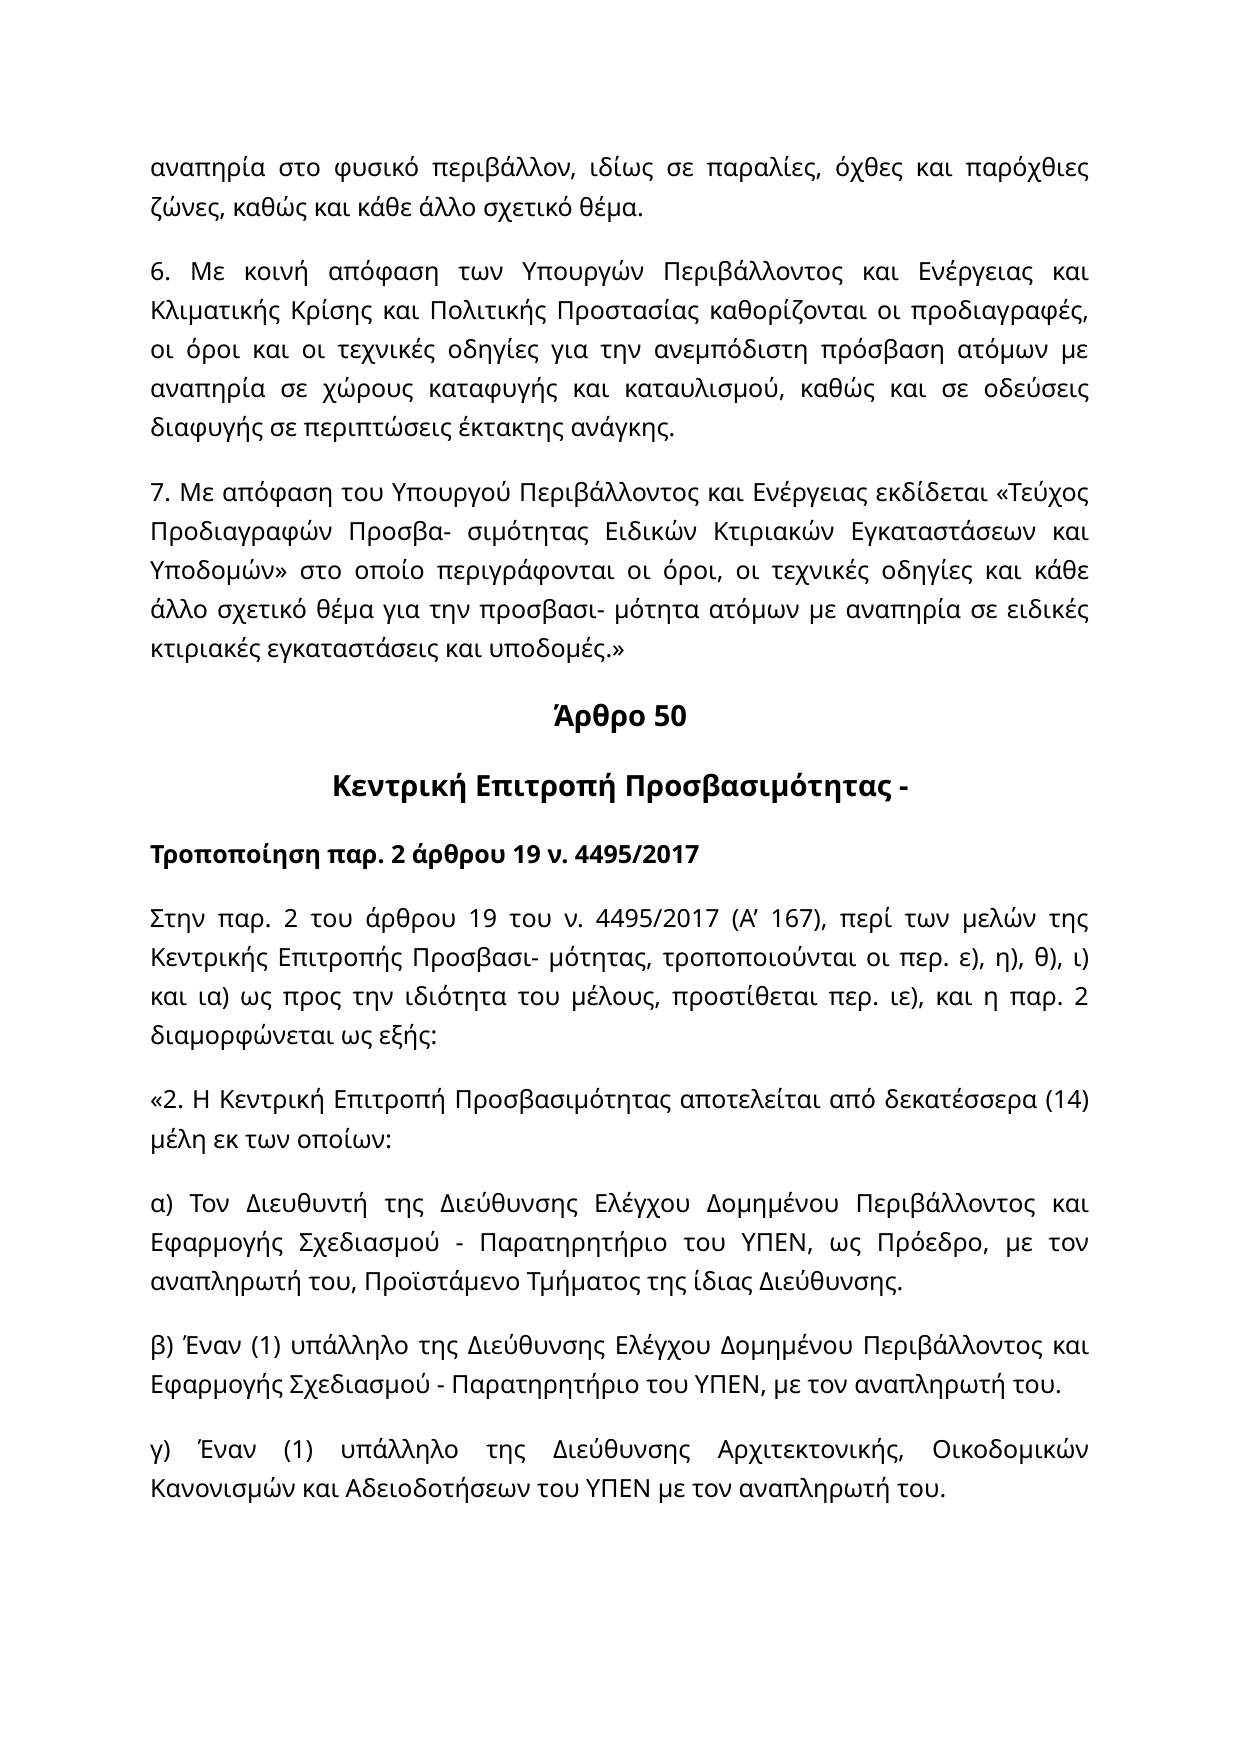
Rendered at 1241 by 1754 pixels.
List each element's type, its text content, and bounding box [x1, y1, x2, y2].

subtitle Κεντρική Επιτροπή Προσβασιμότητας - [150, 766, 1090, 805]
text αναπηρία στο φυσικό περιβάλλον, ιδίως σε παραλίες, όχθες και παρόχθιες ζώνες, καθώς και κάθε άλλο σχετικό θέμα. [150, 150, 1090, 223]
text 7. Με απόφαση του Υπουργού Περιβάλλοντος και Ενέργειας εκδίδεται «Τεύχος Προδιαγραφών Προσβα- σιμότητας Ειδικών Κτιριακών Εγκαταστάσεων και Υποδομών» στο οποίο περιγράφονται οι όροι, οι τεχνικές οδηγίες και κάθε άλλο σχετικό θέμα για την προσβασι- μότητα ατόμων με αναπηρία σε ειδικές κτιριακές εγκαταστάσεις και υποδομές.» [150, 474, 1090, 665]
text γ) Έναν (1) υπάλληλο της Διεύθυνσης Αρχιτεκτονικής, Οικοδομικών Κανονισμών και Αδειοδοτήσεων του ΥΠΕΝ με τον αναπληρωτή του. [150, 1431, 1090, 1504]
text β) Έναν (1) υπάλληλο της Διεύθυνσης Ελέγχου Δομημένου Περιβάλλοντος και Εφαρμογής Σχεδιασμού - Παρατηρητήριο του ΥΠΕΝ, με τον αναπληρωτή του. [150, 1328, 1090, 1401]
text Τροποποίηση παρ. 2 άρθρου 19 ν. 4495/2017 [150, 836, 1090, 870]
text Στην παρ. 2 του άρθρου 19 του ν. 4495/2017 (Α’ 167), περί των μελών της Κεντρικής Επιτροπής Προσβασι- μότητας, τροποποιούνται οι περ. ε), η), θ), ι) και ια) ως προς την ιδιότητα του μέλους, προστίθεται περ. ιε), και η παρ. 2 διαμορφώνεται ως εξής: [150, 900, 1090, 1052]
text 6. Με κοινή απόφαση των Υπουργών Περιβάλλοντος και Ενέργειας και Κλιματικής Κρίσης και Πολιτικής Προστασίας καθορίζονται οι προδιαγραφές, οι όροι και οι τεχνικές οδηγίες για την ανεμπόδιστη πρόσβαση ατόμων με αναπηρία σε χώρους καταφυγής και καταυλισμού, καθώς και σε οδεύσεις διαφυγής σε περιπτώσεις έκτακτης ανάγκης. [150, 253, 1090, 444]
text α) Τον Διευθυντή της Διεύθυνσης Ελέγχου Δομημένου Περιβάλλοντος και Εφαρμογής Σχεδιασμού - Παρατηρητήριο του ΥΠΕΝ, ως Πρόεδρο, με τον αναπληρωτή του, Προϊστάμενο Τμήματος της ίδιας Διεύθυνσης. [150, 1185, 1090, 1298]
subtitle Άρθρο 50 [150, 695, 1090, 735]
text «2. Η Κεντρική Επιτροπή Προσβασιμότητας αποτελείται από δεκατέσσερα (14) μέλη εκ των οποίων: [150, 1082, 1090, 1155]
